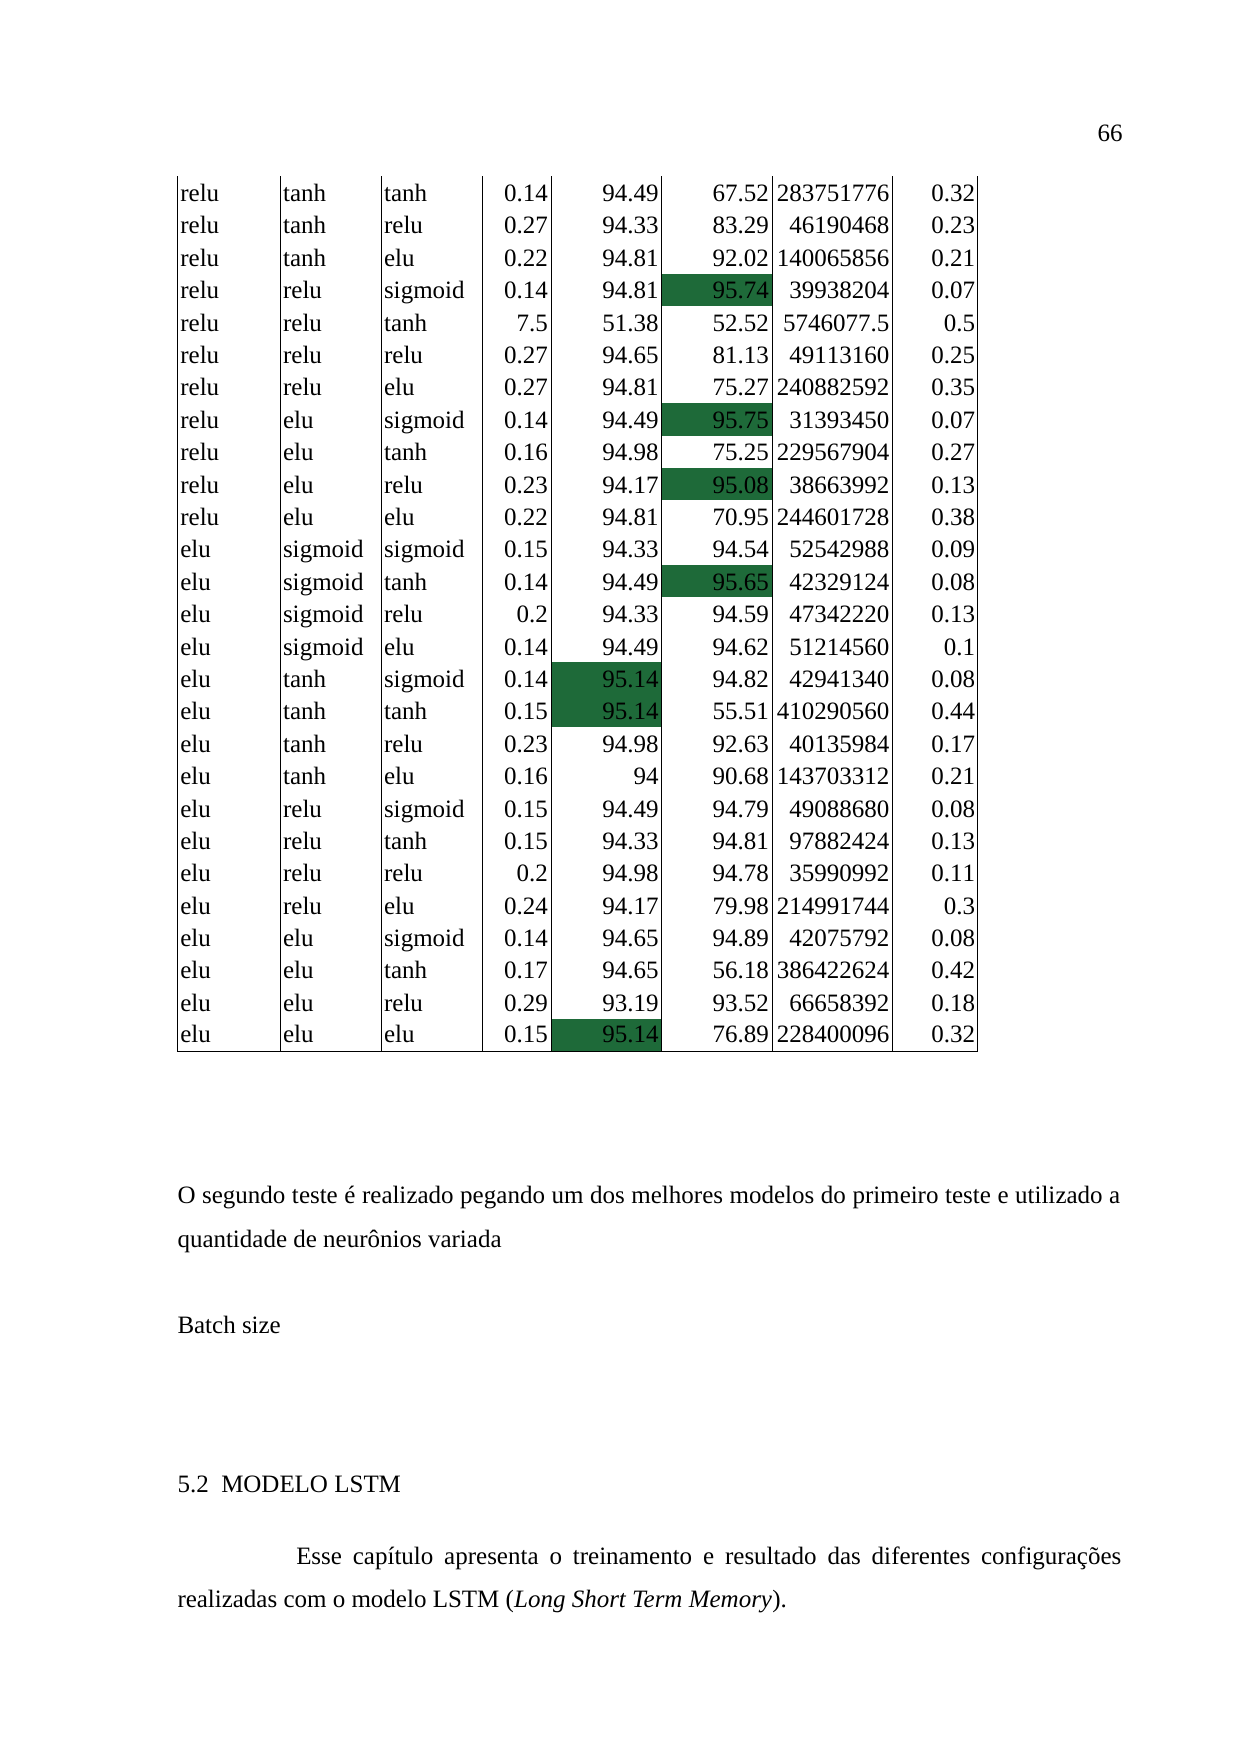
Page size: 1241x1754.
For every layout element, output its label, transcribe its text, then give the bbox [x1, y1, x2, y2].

table_cell elu [281, 436, 381, 468]
table_cell sigmoid [382, 403, 482, 436]
table_cell relu [382, 598, 482, 630]
table_cell relu [178, 500, 280, 533]
table_cell 94.49 [552, 565, 661, 597]
table_cell elu [178, 630, 280, 662]
table_cell relu [382, 857, 482, 889]
table_cell elu [382, 500, 482, 533]
table_cell 94.79 [662, 792, 772, 824]
table_cell elu [281, 403, 381, 436]
table_cell elu [178, 792, 280, 824]
table_cell elu [382, 371, 482, 403]
table_cell 0.14 [483, 921, 551, 954]
table_cell 0.13 [893, 468, 977, 500]
table_cell elu [178, 921, 280, 954]
table_cell 66658392 [773, 986, 892, 1019]
table_cell relu [281, 371, 381, 403]
table_cell 55.51 [662, 695, 772, 727]
table_cell 94.81 [552, 500, 661, 533]
table_cell elu [281, 986, 381, 1019]
table_cell relu [382, 209, 482, 241]
table_cell 5746077.5 [773, 306, 892, 338]
table_cell tanh [382, 176, 482, 209]
table_cell 0.22 [483, 500, 551, 533]
table_cell 38663992 [773, 468, 892, 500]
table_cell 0.23 [893, 209, 977, 241]
table_cell 229567904 [773, 436, 892, 468]
table_cell 81.13 [662, 338, 772, 371]
table_cell elu [178, 986, 280, 1019]
table_cell 95.75 [662, 403, 772, 436]
table_cell elu [178, 889, 280, 921]
table_cell 0.18 [893, 986, 977, 1019]
table_cell 0.2 [483, 598, 551, 630]
table_cell 0.1 [893, 630, 977, 662]
table_cell 75.27 [662, 371, 772, 403]
table_cell sigmoid [281, 598, 381, 630]
table_cell 0.15 [483, 695, 551, 727]
table_cell 94.49 [552, 403, 661, 436]
table_cell 49113160 [773, 338, 892, 371]
table_cell 94.98 [552, 436, 661, 468]
table_cell 94.17 [552, 889, 661, 921]
table_cell elu [178, 695, 280, 727]
table_cell sigmoid [382, 533, 482, 565]
table_cell tanh [281, 727, 381, 759]
table_cell relu [382, 468, 482, 500]
table_cell 52.52 [662, 306, 772, 338]
table_cell 94.54 [662, 533, 772, 565]
table_cell elu [281, 954, 381, 986]
table_cell relu [382, 338, 482, 371]
table_cell elu [178, 954, 280, 986]
table_cell 95.14 [552, 1019, 661, 1051]
table_cell sigmoid [281, 565, 381, 597]
table_cell 39938204 [773, 274, 892, 306]
table_cell 76.89 [662, 1019, 772, 1051]
table_cell elu [178, 760, 280, 792]
table_cell 95.14 [552, 662, 661, 695]
table_cell relu [281, 857, 381, 889]
table_cell 0.23 [483, 468, 551, 500]
table_cell 0.08 [893, 662, 977, 695]
table_cell relu [178, 338, 280, 371]
table_cell elu [178, 824, 280, 857]
table_cell 83.29 [662, 209, 772, 241]
table_cell 140065856 [773, 241, 892, 273]
table_cell 93.52 [662, 986, 772, 1019]
table_cell 94.81 [552, 274, 661, 306]
table_cell 228400096 [773, 1019, 892, 1051]
table_cell 94.33 [552, 533, 661, 565]
table_cell 0.21 [893, 241, 977, 273]
table_cell relu [178, 371, 280, 403]
table_cell 42941340 [773, 662, 892, 695]
table_cell relu [178, 306, 280, 338]
table_cell 0.16 [483, 760, 551, 792]
table_cell 0.15 [483, 533, 551, 565]
table_cell 0.38 [893, 500, 977, 533]
table_cell 0.13 [893, 598, 977, 630]
table_cell 92.02 [662, 241, 772, 273]
table_cell 0.35 [893, 371, 977, 403]
table_cell 0.15 [483, 1019, 551, 1051]
table_cell 97882424 [773, 824, 892, 857]
table_cell 94.65 [552, 338, 661, 371]
table_cell elu [178, 598, 280, 630]
table_cell elu [281, 1019, 381, 1051]
table_cell tanh [382, 306, 482, 338]
table_cell 67.52 [662, 176, 772, 209]
table_cell 94 [552, 760, 661, 792]
table_cell elu [178, 857, 280, 889]
table_cell elu [382, 1019, 482, 1051]
table_cell elu [281, 468, 381, 500]
table_cell 0.27 [483, 338, 551, 371]
table_cell 92.63 [662, 727, 772, 759]
table_cell 94.82 [662, 662, 772, 695]
table_cell 0.27 [483, 209, 551, 241]
table_cell elu [281, 921, 381, 954]
table_cell 244601728 [773, 500, 892, 533]
table_cell 240882592 [773, 371, 892, 403]
table_cell 49088680 [773, 792, 892, 824]
table_cell 42075792 [773, 921, 892, 954]
table_cell elu [382, 760, 482, 792]
table_cell 0.11 [893, 857, 977, 889]
table_cell 143703312 [773, 760, 892, 792]
table_cell 94.33 [552, 209, 661, 241]
table_cell relu [281, 792, 381, 824]
table_cell 94.98 [552, 857, 661, 889]
table_cell 0.3 [893, 889, 977, 921]
table_cell 95.14 [552, 695, 661, 727]
table_cell tanh [382, 954, 482, 986]
table_cell 79.98 [662, 889, 772, 921]
table_cell relu [281, 274, 381, 306]
table_cell 410290560 [773, 695, 892, 727]
table_cell 0.14 [483, 630, 551, 662]
table_cell elu [382, 241, 482, 273]
text Batch size [177, 1310, 1122, 1339]
table_cell tanh [281, 662, 381, 695]
table_cell 94.81 [552, 371, 661, 403]
table_cell 0.13 [893, 824, 977, 857]
table_cell 0.44 [893, 695, 977, 727]
table_cell 94.65 [552, 921, 661, 954]
table_cell 0.14 [483, 403, 551, 436]
table_cell 0.5 [893, 306, 977, 338]
table_cell 94.78 [662, 857, 772, 889]
table_cell relu [281, 824, 381, 857]
table_cell 94.81 [662, 824, 772, 857]
table_cell 94.65 [552, 954, 661, 986]
table_cell relu [281, 338, 381, 371]
table_cell sigmoid [382, 792, 482, 824]
table_cell 0.15 [483, 824, 551, 857]
table_cell 0.17 [893, 727, 977, 759]
table_cell relu [178, 274, 280, 306]
table_cell 94.17 [552, 468, 661, 500]
table_cell elu [382, 889, 482, 921]
table_cell 0.25 [893, 338, 977, 371]
table_cell relu [178, 241, 280, 273]
table_cell 94.49 [552, 176, 661, 209]
table_cell tanh [281, 760, 381, 792]
table_cell 94.49 [552, 630, 661, 662]
table_cell 0.24 [483, 889, 551, 921]
table_cell 95.65 [662, 565, 772, 597]
table_cell 35990992 [773, 857, 892, 889]
table_cell tanh [281, 176, 381, 209]
table_cell elu [178, 1019, 280, 1051]
table_cell 0.15 [483, 792, 551, 824]
table_cell relu [382, 727, 482, 759]
subtitle MODELO LSTM [177, 1469, 1122, 1497]
table_cell 0.09 [893, 533, 977, 565]
table_cell 386422624 [773, 954, 892, 986]
table_cell 42329124 [773, 565, 892, 597]
table_cell 0.42 [893, 954, 977, 986]
table_cell relu [178, 468, 280, 500]
table_cell 0.27 [893, 436, 977, 468]
table_cell 0.08 [893, 792, 977, 824]
table_cell tanh [382, 824, 482, 857]
table_cell 0.22 [483, 241, 551, 273]
table_cell 0.08 [893, 921, 977, 954]
table_cell tanh [281, 241, 381, 273]
table_cell 7.5 [483, 306, 551, 338]
text O segundo teste é realizado pegando um dos melhores modelos do primeiro teste e utilizado a quantidade de neurônios variada [177, 1181, 1122, 1252]
table_cell 95.08 [662, 468, 772, 500]
table_cell 93.19 [552, 986, 661, 1019]
table_cell relu [178, 176, 280, 209]
table_cell 47342220 [773, 598, 892, 630]
table_cell elu [178, 662, 280, 695]
table_cell 56.18 [662, 954, 772, 986]
table_cell elu [178, 565, 280, 597]
table_cell 0.14 [483, 565, 551, 597]
table_cell 52542988 [773, 533, 892, 565]
table_cell tanh [382, 695, 482, 727]
table_cell relu [382, 986, 482, 1019]
table_cell 0.14 [483, 662, 551, 695]
table_cell 94.89 [662, 921, 772, 954]
table_cell 0.32 [893, 176, 977, 209]
table_cell 40135984 [773, 727, 892, 759]
table_cell 0.32 [893, 1019, 977, 1051]
table_cell 95.74 [662, 274, 772, 306]
table_cell 0.08 [893, 565, 977, 597]
table_cell 0.14 [483, 274, 551, 306]
table_cell 46190468 [773, 209, 892, 241]
table_cell 94.49 [552, 792, 661, 824]
table_cell elu [178, 727, 280, 759]
table_cell 90.68 [662, 760, 772, 792]
table_cell relu [178, 403, 280, 436]
table_cell 0.07 [893, 403, 977, 436]
table_cell 94.59 [662, 598, 772, 630]
table_cell 0.29 [483, 986, 551, 1019]
table_cell elu [281, 500, 381, 533]
table_cell 0.14 [483, 176, 551, 209]
table_cell sigmoid [382, 274, 482, 306]
table_cell 0.16 [483, 436, 551, 468]
table_cell 283751776 [773, 176, 892, 209]
table_cell tanh [382, 436, 482, 468]
table_cell tanh [281, 209, 381, 241]
table_cell 94.81 [552, 241, 661, 273]
table_cell 94.33 [552, 824, 661, 857]
table_cell 70.95 [662, 500, 772, 533]
table_cell sigmoid [281, 630, 381, 662]
table_cell 51214560 [773, 630, 892, 662]
table_cell sigmoid [281, 533, 381, 565]
table_cell sigmoid [382, 921, 482, 954]
table_cell 0.07 [893, 274, 977, 306]
table_cell 0.17 [483, 954, 551, 986]
table_cell relu [281, 889, 381, 921]
table_cell elu [178, 533, 280, 565]
table_cell 94.98 [552, 727, 661, 759]
table_cell 0.21 [893, 760, 977, 792]
table_cell sigmoid [382, 662, 482, 695]
table_cell 0.27 [483, 371, 551, 403]
table_cell 51.38 [552, 306, 661, 338]
table_cell 94.33 [552, 598, 661, 630]
table_cell tanh [281, 695, 381, 727]
table_cell relu [178, 436, 280, 468]
table_cell relu [281, 306, 381, 338]
table_cell tanh [382, 565, 482, 597]
table_cell 214991744 [773, 889, 892, 921]
text Esse capítulo apresenta o treinamento e resultado das diferentes configurações realizadas com o modelo LSTM (Long Short Term Memory). [177, 1541, 1122, 1613]
table_cell 0.2 [483, 857, 551, 889]
table_cell 0.23 [483, 727, 551, 759]
table_cell elu [382, 630, 482, 662]
table_cell relu [178, 209, 280, 241]
table_cell 31393450 [773, 403, 892, 436]
table_cell 94.62 [662, 630, 772, 662]
table_cell 75.25 [662, 436, 772, 468]
